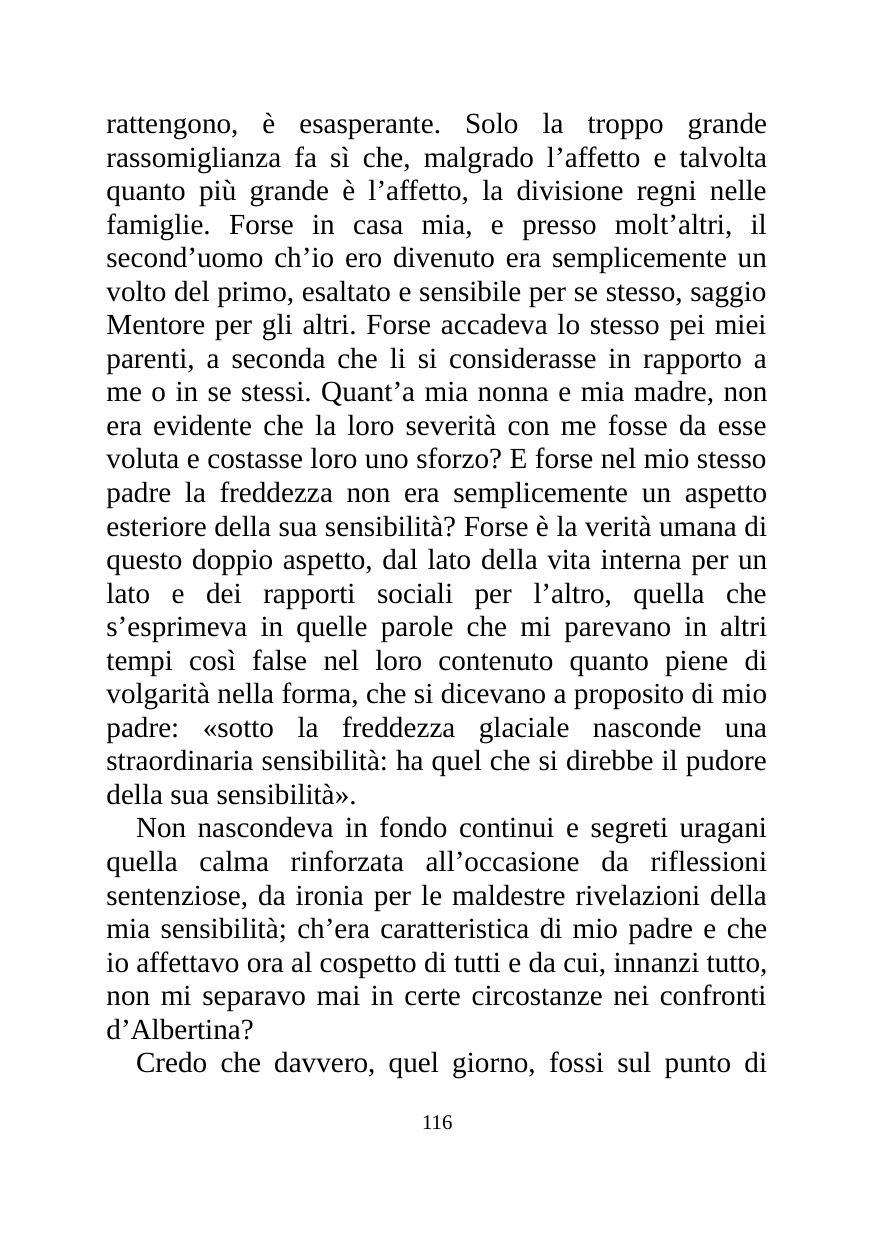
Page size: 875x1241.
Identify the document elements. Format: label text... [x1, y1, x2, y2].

text Credo che davvero, quel giorno, fossi sul punto di [106, 1045, 768, 1079]
text rattengono, è esasperante. Solo la troppo grande rassomiglianza fa sì che, malgrado l’affetto e talvolta quanto più grande è l’affetto, la divisione regni nelle famiglie. Forse in casa mia, e presso molt’altri, il second’uomo ch’io ero divenuto era semplicemente un volto del primo, esaltato e sensibile per se stesso, saggio Mentore per gli altri. Forse accadeva lo stesso pei miei parenti, a seconda che li si considerasse in rapporto a me o in se stessi. Quant’a mia nonna e mia madre, non era evidente che la loro severità con me fosse da esse voluta e costasse loro uno sforzo? E forse nel mio stesso padre la freddezza non era semplicemente un aspetto esteriore della sua sensibilità? Forse è la verità umana di questo doppio aspetto, dal lato della vita interna per un lato e dei rapporti sociali per l’altro, quella che s’esprimeva in quelle parole che mi parevano in altri tempi così false nel loro contenuto quanto piene di volgarità nella forma, che si dicevano a proposito di mio padre: «sotto la freddezza glaciale nasconde una straordinaria sensibilità: ha quel che si direbbe il pudore della sua sensibilità». [106, 106, 768, 811]
text Non nascondeva in fondo continui e segreti uragani quella calma rinforzata all’occasione da riflessioni sentenziose, da ironia per le maldestre rivelazioni della mia sensibilità; ch’era caratteristica di mio padre e che io affettavo ora al cospetto di tutti e da cui, innanzi tutto, non mi separavo mai in certe circostanze nei confronti d’Albertina? [106, 811, 768, 1045]
